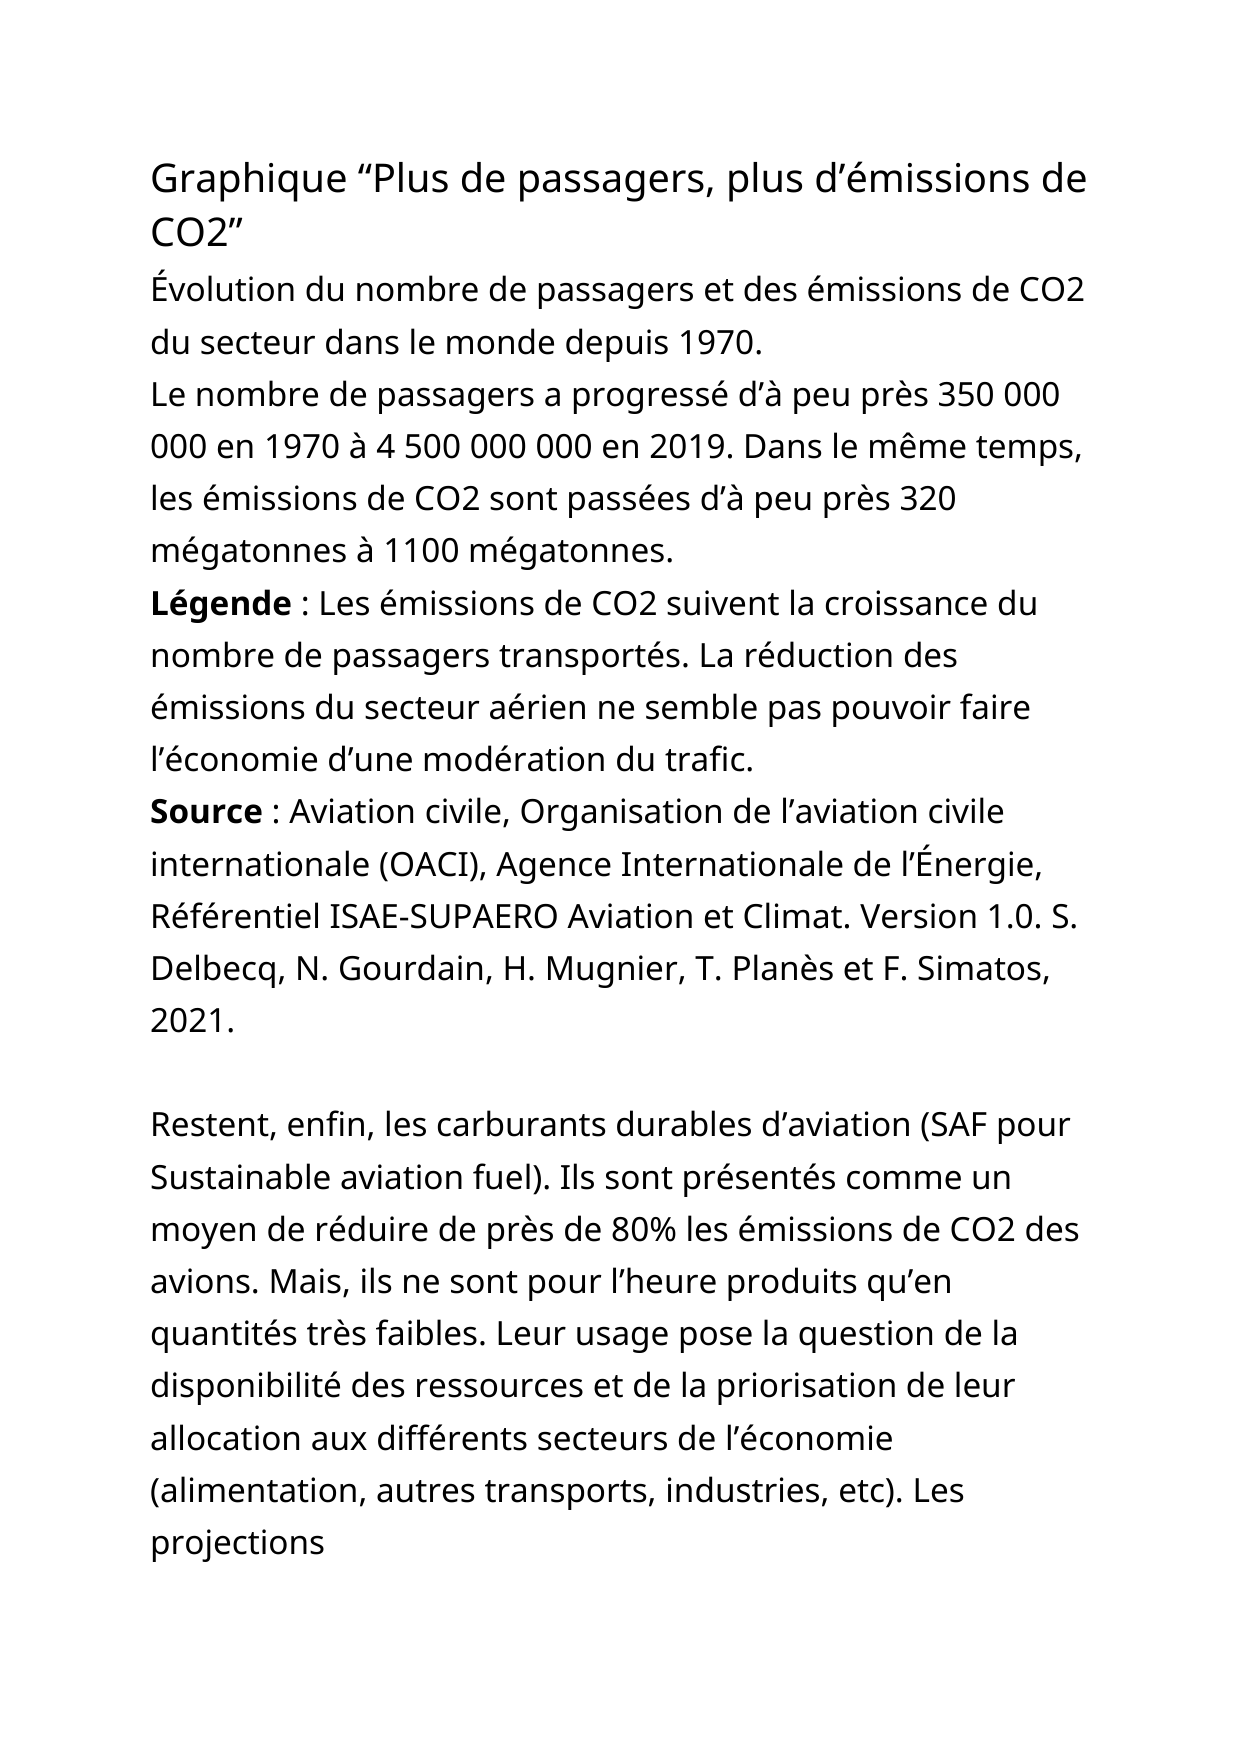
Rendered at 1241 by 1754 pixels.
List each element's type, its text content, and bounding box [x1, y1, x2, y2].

text Le nombre de passagers a progressé d’à peu près 350 000 000 en 1970 à 4 500 000 000 en 2019. Dans le même temps, les émissions de CO2 sont passées d’à peu près 320 mégatonnes à 1100 mégatonnes. [150, 371, 1090, 573]
text Légende : Les émissions de CO2 suivent la croissance du nombre de passagers transportés. La réduction des émissions du secteur aérien ne semble pas pouvoir faire l’économie d’une modération du trafic. [150, 579, 1090, 781]
text Évolution du nombre de passagers et des émissions de CO2 du secteur dans le monde depuis 1970. [150, 266, 1090, 364]
text Source : Aviation civile, Organisation de l’aviation civile internationale (OACI), Agence Internationale de l’Énergie, Référentiel ISAE-SUPAERO Aviation et Climat. Version 1.0. S. Delbecq, N. Gourdain, H. Mugnier, T. Planès et F. Simatos, 2021. [150, 788, 1090, 1042]
text Restent, enfin, les carburants durables d’aviation (SAF pour Sustainable aviation fuel). Ils sont présentés comme un moyen de réduire de près de 80% les émissions de CO2 des avions. Mais, ils ne sont pour l’heure produits qu’en quantités très faibles. Leur usage pose la question de la disponibilité des ressources et de la priorisation de leur allocation aux différents secteurs de l’économie (alimentation, autres transports, industries, etc). Les projections [150, 1101, 1090, 1564]
subtitle Graphique “Plus de passagers, plus d’émissions de CO2” [150, 150, 1090, 258]
